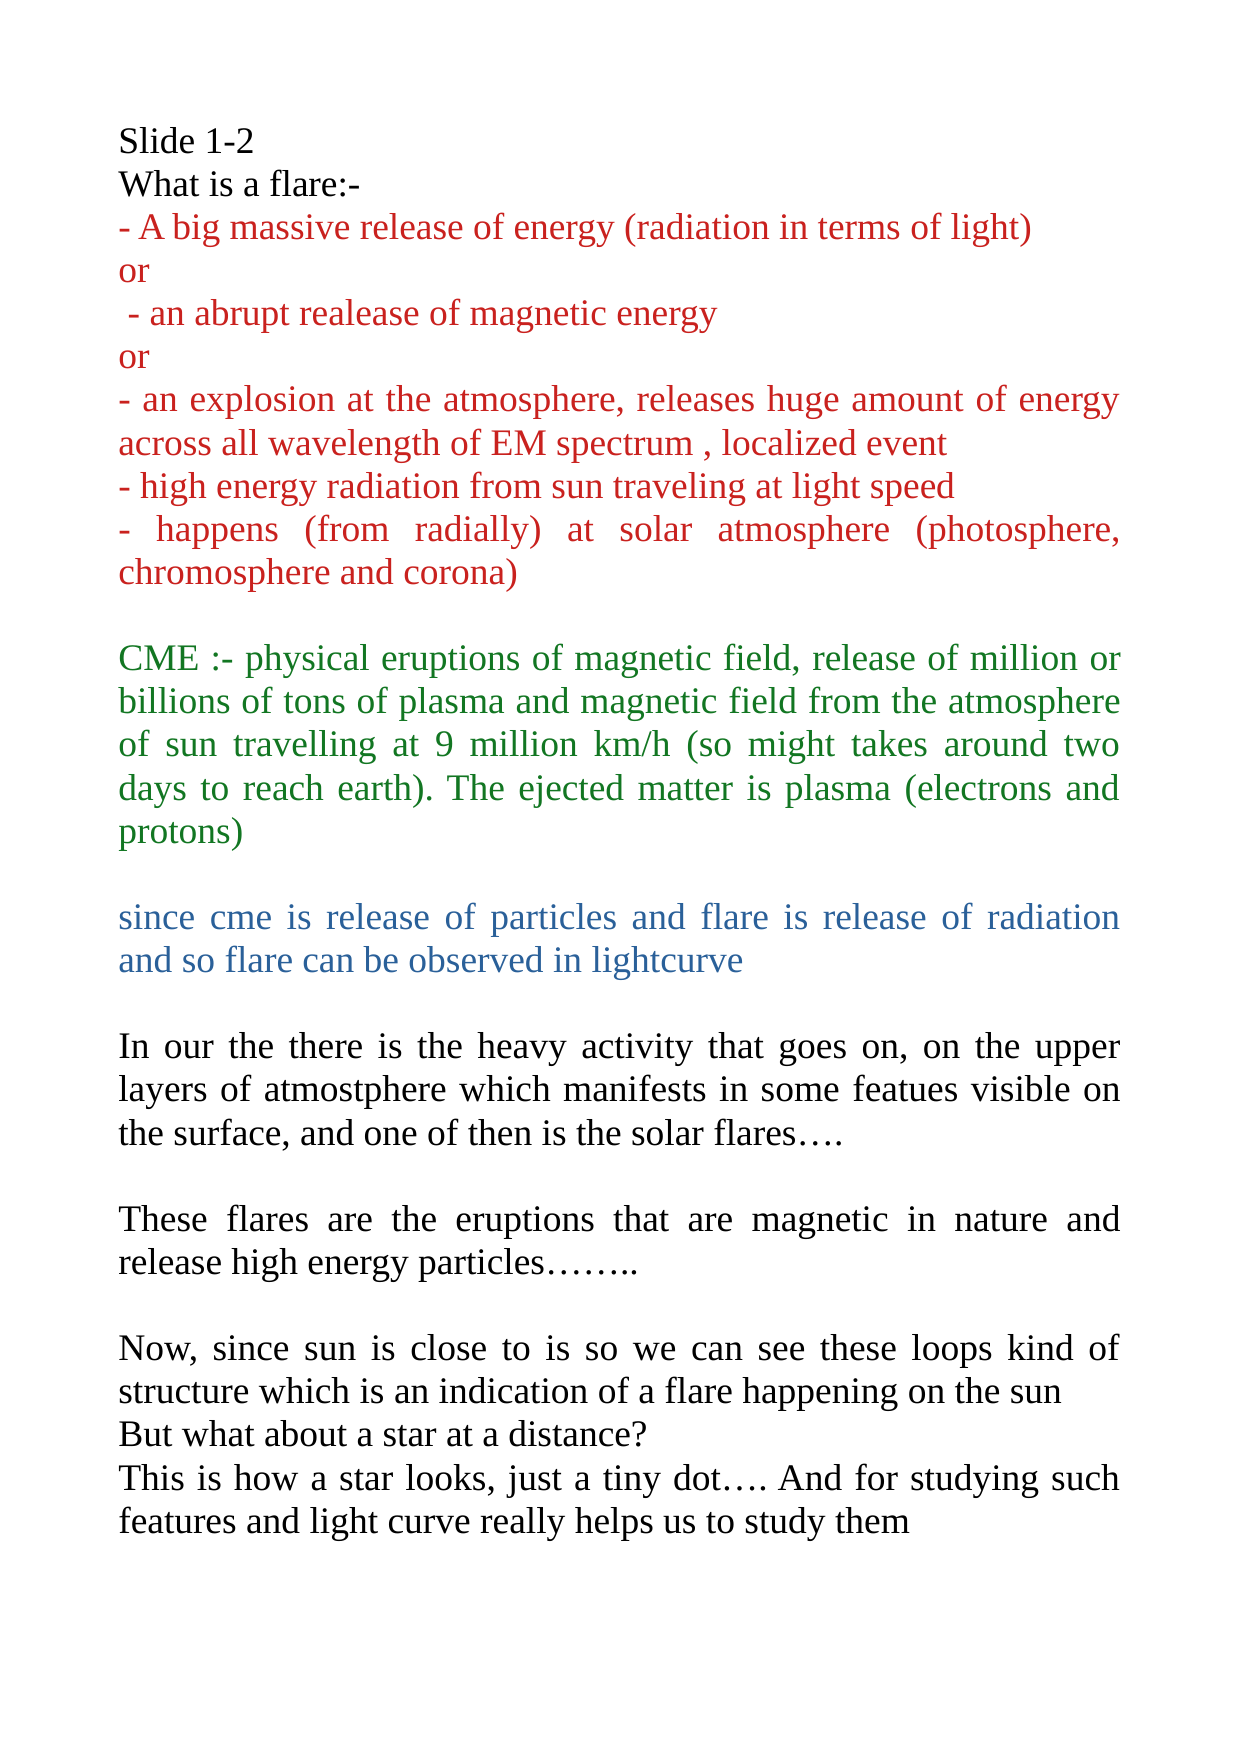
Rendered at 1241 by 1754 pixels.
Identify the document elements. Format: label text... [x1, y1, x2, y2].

text - happens (from radially) at solar atmosphere (photosphere, chromosphere and corona) [118, 506, 1122, 592]
text But what about a star at a distance? [118, 1412, 1122, 1455]
text - A big massive release of energy (radiation in terms of light) [118, 204, 1122, 247]
text or [118, 247, 1122, 291]
text These flares are the eruptions that are magnetic in nature and release high energy particles…….. [118, 1196, 1122, 1282]
text - an abrupt realease of magnetic energy [118, 291, 1122, 334]
text - high energy radiation from sun traveling at light speed [118, 463, 1122, 506]
text - an explosion at the atmosphere, releases huge amount of energy across all wavelength of EM spectrum , localized event [118, 377, 1122, 463]
text Now, since sun is close to is so we can see these loops kind of structure which is an indication of a flare happening on the sun [118, 1326, 1122, 1412]
text Slide 1-2 [118, 118, 1122, 161]
text or [118, 334, 1122, 377]
text What is a flare:- [118, 161, 1122, 204]
text This is how a star looks, just a tiny dot…. And for studying such features and light curve really helps us to study them [118, 1455, 1122, 1541]
text since cme is release of particles and flare is release of radiation and so flare can be observed in lightcurve [118, 894, 1122, 981]
text CME :- physical eruptions of magnetic field, release of million or billions of tons of plasma and magnetic field from the atmosphere of sun travelling at 9 million km/h (so might takes around two days to reach earth). The ejected matter is plasma (electrons and protons) [118, 636, 1122, 851]
text In our the there is the heavy activity that goes on, on the upper layers of atmostphere which manifests in some featues visible on the surface, and one of then is the solar flares…. [118, 1024, 1122, 1153]
